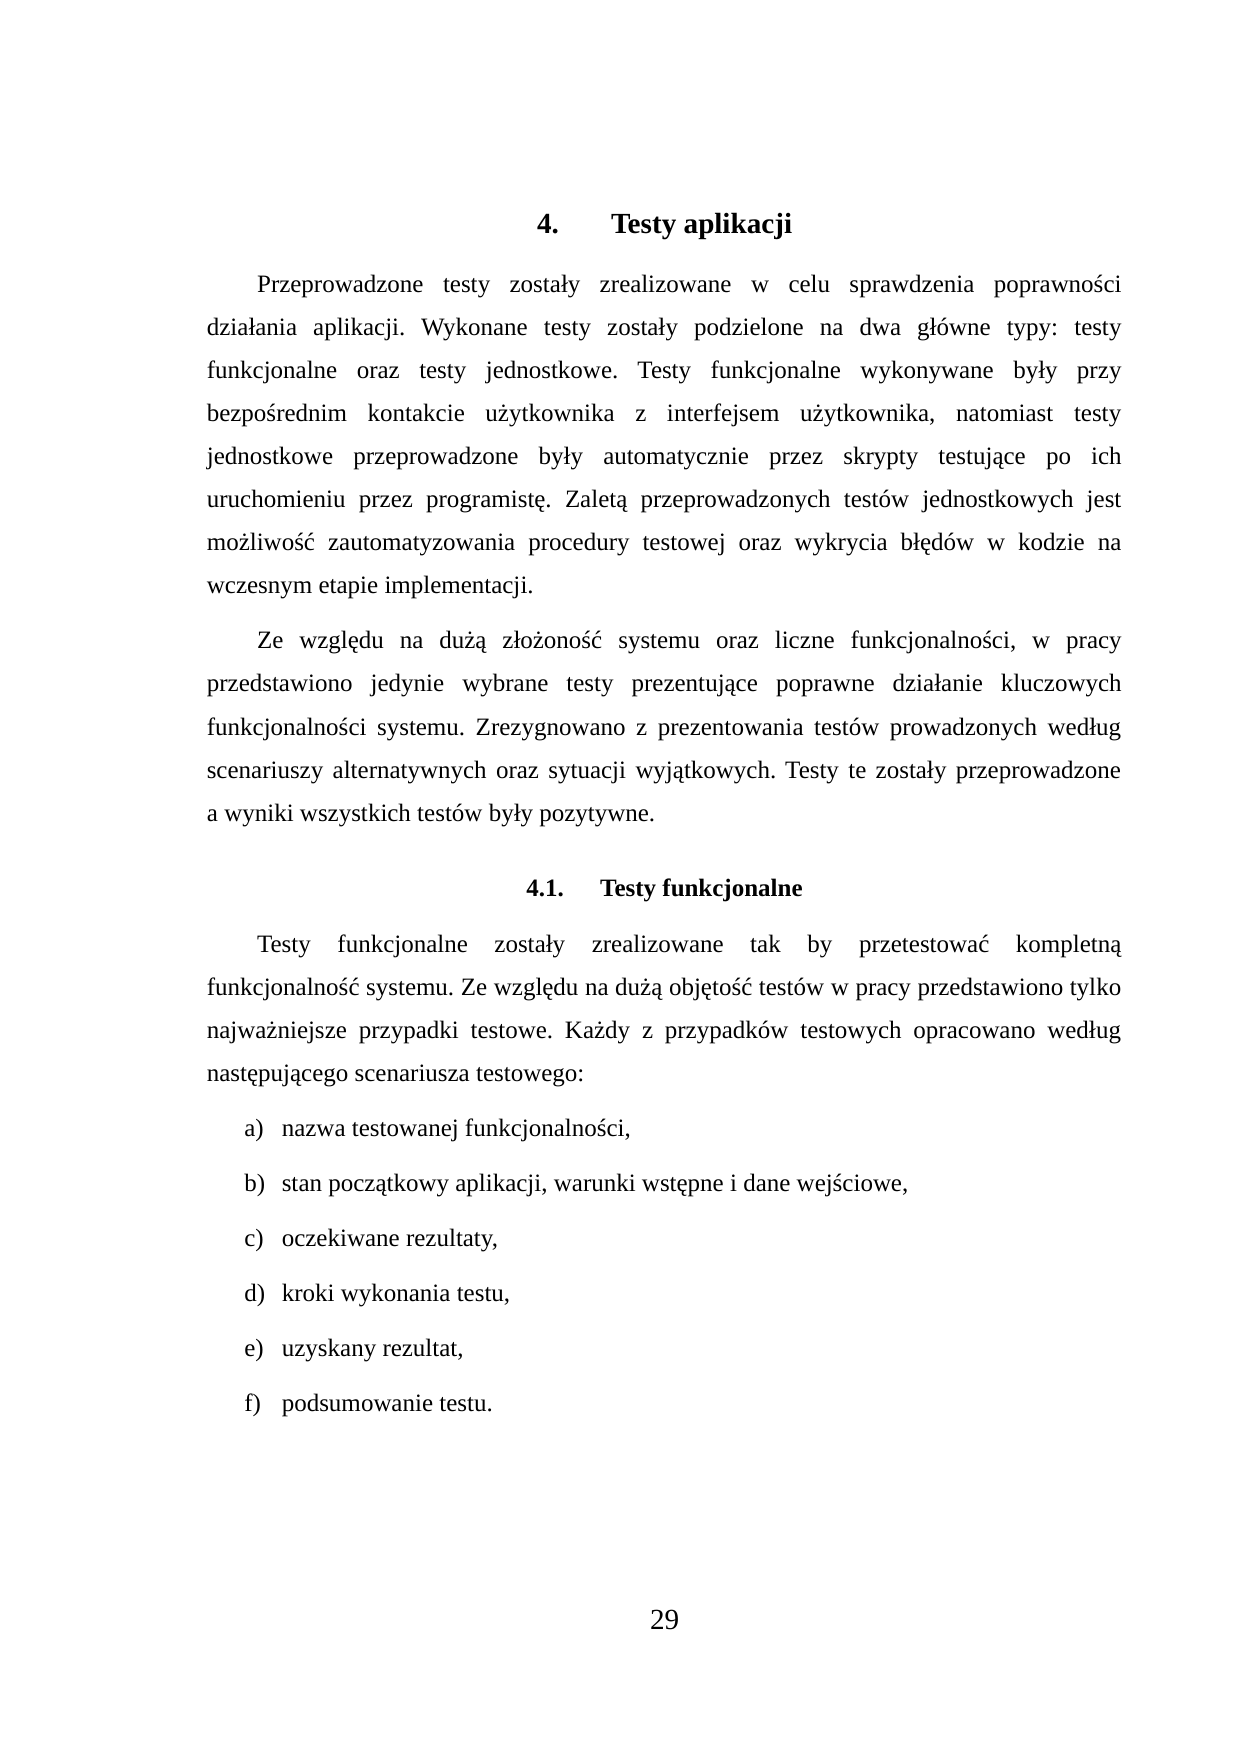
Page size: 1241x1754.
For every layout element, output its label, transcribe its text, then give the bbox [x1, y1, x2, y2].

text Testy funkcjonalne zostały zrealizowane tak by przetestować kompletną funkcjonalność systemu. Ze względu na dużą objętość testów w pracy przedstawiono tylko najważniejsze przypadki testowe. Każdy z przypadków testowych opracowano według następującego scenariusza testowego: [207, 929, 1122, 1087]
list podsumowanie testu. [244, 1388, 1122, 1416]
subtitle Testy aplikacji [207, 206, 1122, 239]
subtitle Testy funkcjonalne [207, 873, 1122, 902]
list kroki wykonania testu, [244, 1278, 1122, 1307]
list oczekiwane rezultaty, [244, 1223, 1122, 1252]
list nazwa testowanej funkcjonalności, [244, 1113, 1122, 1142]
list stan początkowy aplikacji, warunki wstępne i dane wejściowe, [244, 1168, 1122, 1197]
text Ze względu na dużą złożoność systemu oraz liczne funkcjonalności, w pracy przedstawiono jedynie wybrane testy prezentujące poprawne działanie kluczowych funkcjonalności systemu. Zrezygnowano z prezentowania testów prowadzonych według scenariuszy alternatywnych oraz sytuacji wyjątkowych. Testy te zostały przeprowadzone a wyniki wszystkich testów były pozytywne. [207, 625, 1122, 827]
list uzyskany rezultat, [244, 1333, 1122, 1362]
text Przeprowadzone testy zostały zrealizowane w celu sprawdzenia poprawności działania aplikacji. Wykonane testy zostały podzielone na dwa główne typy: testy funkcjonalne oraz testy jednostkowe. Testy funkcjonalne wykonywane były przy bezpośrednim kontakcie użytkownika z interfejsem użytkownika, natomiast testy jednostkowe przeprowadzone były automatycznie przez skrypty testujące po ich uruchomieniu przez programistę. Zaletą przeprowadzonych testów jednostkowych jest możliwość zautomatyzowania procedury testowej oraz wykrycia błędów w kodzie na wczesnym etapie implementacji. [207, 269, 1122, 599]
